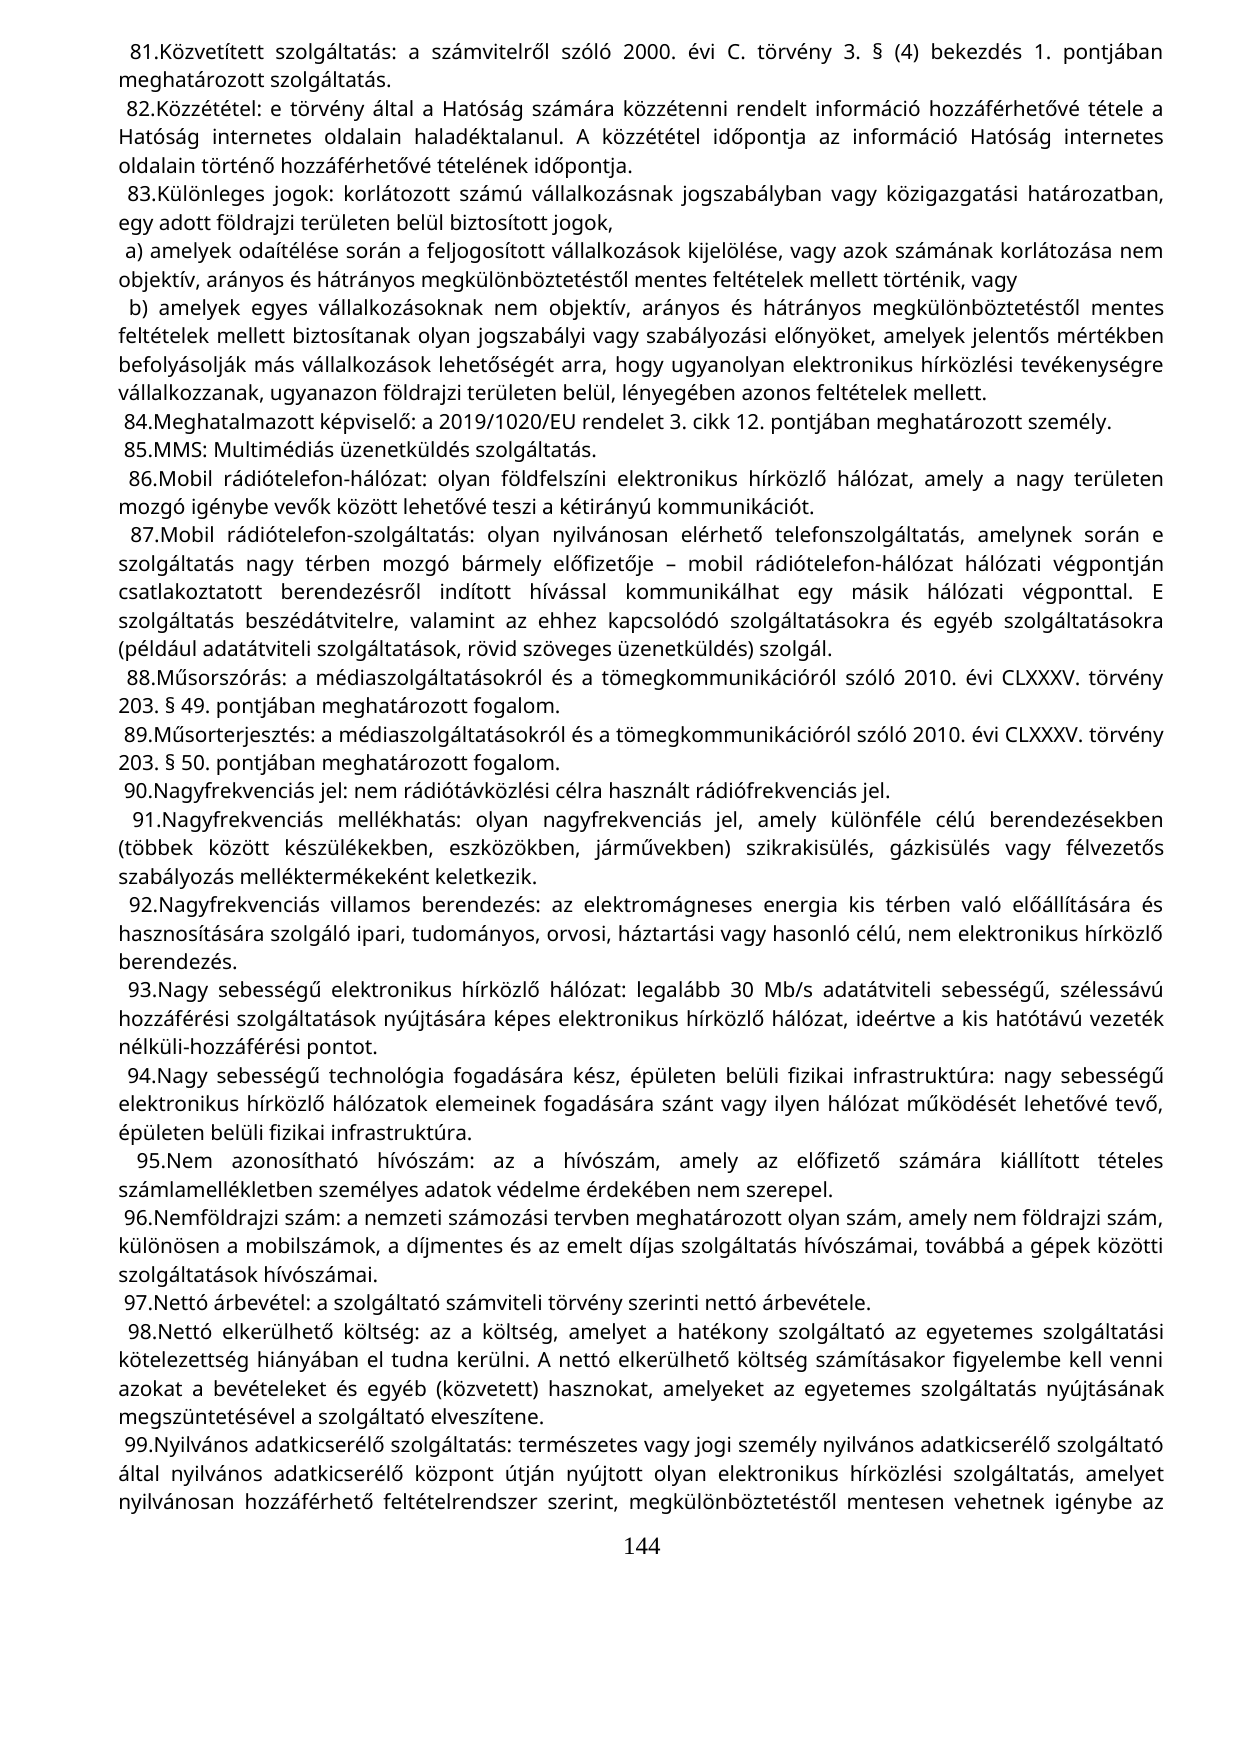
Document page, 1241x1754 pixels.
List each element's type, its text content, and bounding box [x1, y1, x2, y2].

text 88.Műsorszórás: a médiaszolgáltatásokról és a tömegkommunikációról szóló 2010. évi CLXXXV. törvény 203. § 49. pontjában meghatározott fogalom. [118, 663, 1165, 720]
text 83.Különleges jogok: korlátozott számú vállalkozásnak jogszabályban vagy közigazgatási határozatban, egy adott földrajzi területen belül biztosított jogok, [118, 179, 1165, 236]
text 85.MMS: Multimédiás üzenetküldés szolgáltatás. [118, 435, 1165, 464]
text 86.Mobil rádiótelefon-hálózat: olyan földfelszíni elektronikus hírközlő hálózat, amely a nagy területen mozgó igénybe vevők között lehetővé teszi a kétirányú kommunikációt. [118, 464, 1165, 521]
text 98.Nettó elkerülhető költség: az a költség, amelyet a hatékony szolgáltató az egyetemes szolgáltatási kötelezettség hiányában el tudna kerülni. A nettó elkerülhető költség számításakor figyelembe kell venni azokat a bevételeket és egyéb (közvetett) hasznokat, amelyeket az egyetemes szolgáltatás nyújtásának megszüntetésével a szolgáltató elveszítene. [118, 1317, 1165, 1431]
text 95.Nem azonosítható hívószám: az a hívószám, amely az előfizető számára kiállított tételes számlamellékletben személyes adatok védelme érdekében nem szerepel. [118, 1146, 1165, 1203]
text 87.Mobil rádiótelefon-szolgáltatás: olyan nyilvánosan elérhető telefonszolgáltatás, amelynek során e szolgáltatás nagy térben mozgó bármely előfizetője – mobil rádiótelefon-hálózat hálózati végpontján csatlakoztatott berendezésről indított hívással kommunikálhat egy másik hálózati végponttal. E szolgáltatás beszédátvitelre, valamint az ehhez kapcsolódó szolgáltatásokra és egyéb szolgáltatásokra (például adatátviteli szolgáltatások, rövid szöveges üzenetküldés) szolgál. [118, 521, 1165, 663]
text b) amelyek egyes vállalkozásoknak nem objektív, arányos és hátrányos megkülönböztetéstől mentes feltételek mellett biztosítanak olyan jogszabályi vagy szabályozási előnyöket, amelyek jelentős mértékben befolyásolják más vállalkozások lehetőségét arra, hogy ugyanolyan elektronikus hírközlési tevékenységre vállalkozzanak, ugyanazon földrajzi területen belül, lényegében azonos feltételek mellett. [118, 293, 1165, 407]
text 82.Közzététel: e törvény által a Hatóság számára közzétenni rendelt információ hozzáférhetővé tétele a Hatóság internetes oldalain haladéktalanul. A közzététel időpontja az információ Hatóság internetes oldalain történő hozzáférhetővé tételének időpontja. [118, 94, 1165, 179]
text 90.Nagyfrekvenciás jel: nem rádiótávközlési célra használt rádiófrekvenciás jel. [118, 777, 1165, 805]
text 89.Műsorterjesztés: a médiaszolgáltatásokról és a tömegkommunikációról szóló 2010. évi CLXXXV. törvény 203. § 50. pontjában meghatározott fogalom. [118, 720, 1165, 777]
text 99.Nyilvános adatkicserélő szolgáltatás: természetes vagy jogi személy nyilvános adatkicserélő szolgáltató által nyilvános adatkicserélő központ útján nyújtott olyan elektronikus hírközlési szolgáltatás, amelyet nyilvánosan hozzáférhető feltételrendszer szerint, megkülönböztetéstől mentesen vehetnek igénybe az [118, 1431, 1165, 1516]
text 97.Nettó árbevétel: a szolgáltató számviteli törvény szerinti nettó árbevétele. [118, 1288, 1165, 1317]
text a) amelyek odaítélése során a feljogosított vállalkozások kijelölése, vagy azok számának korlátozása nem objektív, arányos és hátrányos megkülönböztetéstől mentes feltételek mellett történik, vagy [118, 236, 1165, 293]
text 92.Nagyfrekvenciás villamos berendezés: az elektromágneses energia kis térben való előállítására és hasznosítására szolgáló ipari, tudományos, orvosi, háztartási vagy hasonló célú, nem elektronikus hírközlő berendezés. [118, 890, 1165, 976]
text 84.Meghatalmazott képviselő: a 2019/1020/EU rendelet 3. cikk 12. pontjában meghatározott személy. [118, 407, 1165, 435]
text 91.Nagyfrekvenciás mellékhatás: olyan nagyfrekvenciás jel, amely különféle célú berendezésekben (többek között készülékekben, eszközökben, járművekben) szikrakisülés, gázkisülés vagy félvezetős szabályozás melléktermékeként keletkezik. [118, 805, 1165, 890]
text 94.Nagy sebességű technológia fogadására kész, épületen belüli fizikai infrastruktúra: nagy sebességű elektronikus hírközlő hálózatok elemeinek fogadására szánt vagy ilyen hálózat működését lehetővé tevő, épületen belüli fizikai infrastruktúra. [118, 1061, 1165, 1146]
text 81.Közvetített szolgáltatás: a számvitelről szóló 2000. évi C. törvény 3. § (4) bekezdés 1. pontjában meghatározott szolgáltatás. [118, 37, 1165, 94]
text 93.Nagy sebességű elektronikus hírközlő hálózat: legalább 30 Mb/s adatátviteli sebességű, szélessávú hozzáférési szolgáltatások nyújtására képes elektronikus hírközlő hálózat, ideértve a kis hatótávú vezeték nélküli-hozzáférési pontot. [118, 976, 1165, 1061]
text 96.Nemföldrajzi szám: a nemzeti számozási tervben meghatározott olyan szám, amely nem földrajzi szám, különösen a mobilszámok, a díjmentes és az emelt díjas szolgáltatás hívószámai, továbbá a gépek közötti szolgáltatások hívószámai. [118, 1203, 1165, 1288]
